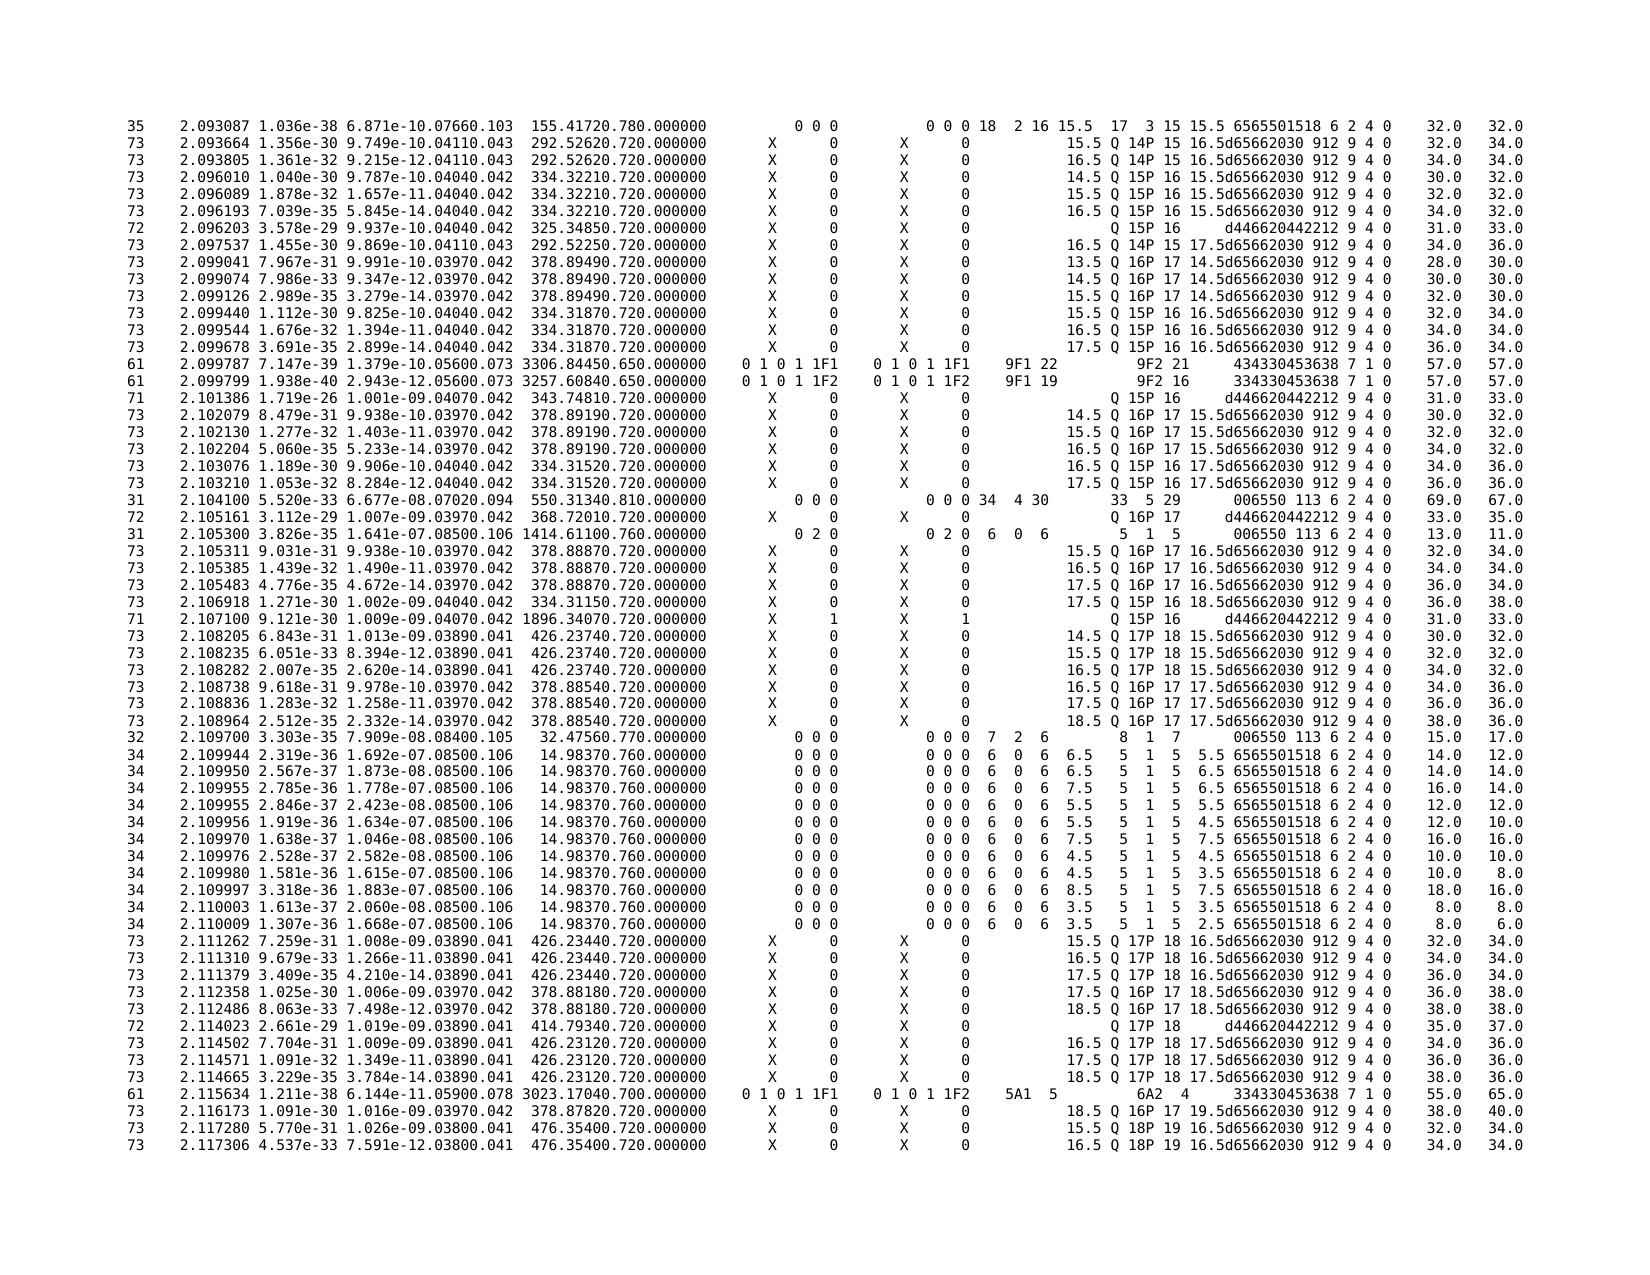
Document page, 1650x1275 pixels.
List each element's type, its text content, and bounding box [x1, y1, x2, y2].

text 73 2.116173 1.091e-30 1.016e-09.03970.042 378.87820.720.000000 X 0 X 0 18.5 Q 16P 17 19.5d65662030 912 9 4 0 38.0 40.0 [118, 1103, 1532, 1120]
text 73 2.112486 8.063e-33 7.498e-12.03970.042 378.88180.720.000000 X 0 X 0 18.5 Q 16P 17 18.5d65662030 912 9 4 0 38.0 38.0 [118, 1001, 1532, 1018]
text 34 2.109997 3.318e-36 1.883e-07.08500.106 14.98370.760.000000 0 0 0 0 0 0 6 0 6 8.5 5 1 5 7.5 6565501518 6 2 4 0 18.0 16.0 [118, 882, 1532, 899]
text 72 2.105161 3.112e-29 1.007e-09.03970.042 368.72010.720.000000 X 0 X 0 Q 16P 17 d446620442212 9 4 0 33.0 35.0 [118, 509, 1532, 526]
text 73 2.102204 5.060e-35 5.233e-14.03970.042 378.89190.720.000000 X 0 X 0 16.5 Q 16P 17 15.5d65662030 912 9 4 0 34.0 32.0 [118, 441, 1532, 458]
text 34 2.109955 2.846e-37 2.423e-08.08500.106 14.98370.760.000000 0 0 0 0 0 0 6 0 6 5.5 5 1 5 5.5 6565501518 6 2 4 0 12.0 12.0 [118, 797, 1532, 814]
text 72 2.096203 3.578e-29 9.937e-10.04040.042 325.34850.720.000000 X 0 X 0 Q 15P 16 d446620442212 9 4 0 31.0 33.0 [118, 220, 1532, 237]
text 61 2.099799 1.938e-40 2.943e-12.05600.073 3257.60840.650.000000 0 1 0 1 1F2 0 1 0 1 1F2 9F1 19 9F2 16 334330453638 7 1 0 57.0 57.0 [118, 373, 1532, 390]
text 73 2.105385 1.439e-32 1.490e-11.03970.042 378.88870.720.000000 X 0 X 0 16.5 Q 16P 17 16.5d65662030 912 9 4 0 34.0 34.0 [118, 559, 1532, 577]
text 73 2.117280 5.770e-31 1.026e-09.03800.041 476.35400.720.000000 X 0 X 0 15.5 Q 18P 19 16.5d65662030 912 9 4 0 32.0 34.0 [118, 1120, 1532, 1137]
text 73 2.108738 9.618e-31 9.978e-10.03970.042 378.88540.720.000000 X 0 X 0 16.5 Q 16P 17 17.5d65662030 912 9 4 0 34.0 36.0 [118, 678, 1532, 695]
text 73 2.105483 4.776e-35 4.672e-14.03970.042 378.88870.720.000000 X 0 X 0 17.5 Q 16P 17 16.5d65662030 912 9 4 0 36.0 34.0 [118, 577, 1532, 593]
text 73 2.096010 1.040e-30 9.787e-10.04040.042 334.32210.720.000000 X 0 X 0 14.5 Q 15P 16 15.5d65662030 912 9 4 0 30.0 32.0 [118, 169, 1532, 186]
text 34 2.109944 2.319e-36 1.692e-07.08500.106 14.98370.760.000000 0 0 0 0 0 0 6 0 6 6.5 5 1 5 5.5 6565501518 6 2 4 0 14.0 12.0 [118, 746, 1532, 763]
text 35 2.093087 1.036e-38 6.871e-10.07660.103 155.41720.780.000000 0 0 0 0 0 0 18 2 16 15.5 17 3 15 15.5 6565501518 6 2 4 0 32.0 32.0 [118, 118, 1532, 135]
text 34 2.110003 1.613e-37 2.060e-08.08500.106 14.98370.760.000000 0 0 0 0 0 0 6 0 6 3.5 5 1 5 3.5 6565501518 6 2 4 0 8.0 8.0 [118, 899, 1532, 916]
text 73 2.108964 2.512e-35 2.332e-14.03970.042 378.88540.720.000000 X 0 X 0 18.5 Q 16P 17 17.5d65662030 912 9 4 0 38.0 36.0 [118, 712, 1532, 729]
text 73 2.108836 1.283e-32 1.258e-11.03970.042 378.88540.720.000000 X 0 X 0 17.5 Q 16P 17 17.5d65662030 912 9 4 0 36.0 36.0 [118, 695, 1532, 712]
text 73 2.102079 8.479e-31 9.938e-10.03970.042 378.89190.720.000000 X 0 X 0 14.5 Q 16P 17 15.5d65662030 912 9 4 0 30.0 32.0 [118, 407, 1532, 424]
text 73 2.114665 3.229e-35 3.784e-14.03890.041 426.23120.720.000000 X 0 X 0 18.5 Q 17P 18 17.5d65662030 912 9 4 0 38.0 36.0 [118, 1069, 1532, 1086]
text 73 2.106918 1.271e-30 1.002e-09.04040.042 334.31150.720.000000 X 0 X 0 17.5 Q 15P 16 18.5d65662030 912 9 4 0 36.0 38.0 [118, 593, 1532, 611]
text 34 2.109955 2.785e-36 1.778e-07.08500.106 14.98370.760.000000 0 0 0 0 0 0 6 0 6 7.5 5 1 5 6.5 6565501518 6 2 4 0 16.0 14.0 [118, 780, 1532, 797]
text 71 2.101386 1.719e-26 1.001e-09.04070.042 343.74810.720.000000 X 0 X 0 Q 15P 16 d446620442212 9 4 0 31.0 33.0 [118, 390, 1532, 407]
text 73 2.114502 7.704e-31 1.009e-09.03890.041 426.23120.720.000000 X 0 X 0 16.5 Q 17P 18 17.5d65662030 912 9 4 0 34.0 36.0 [118, 1035, 1532, 1052]
text 73 2.096089 1.878e-32 1.657e-11.04040.042 334.32210.720.000000 X 0 X 0 15.5 Q 15P 16 15.5d65662030 912 9 4 0 32.0 32.0 [118, 186, 1532, 203]
text 61 2.099787 7.147e-39 1.379e-10.05600.073 3306.84450.650.000000 0 1 0 1 1F1 0 1 0 1 1F1 9F1 22 9F2 21 434330453638 7 1 0 57.0 57.0 [118, 356, 1532, 373]
text 73 2.114571 1.091e-32 1.349e-11.03890.041 426.23120.720.000000 X 0 X 0 17.5 Q 17P 18 17.5d65662030 912 9 4 0 36.0 36.0 [118, 1052, 1532, 1069]
text 73 2.117306 4.537e-33 7.591e-12.03800.041 476.35400.720.000000 X 0 X 0 16.5 Q 18P 19 16.5d65662030 912 9 4 0 34.0 34.0 [118, 1137, 1532, 1154]
text 73 2.099074 7.986e-33 9.347e-12.03970.042 378.89490.720.000000 X 0 X 0 14.5 Q 16P 17 14.5d65662030 912 9 4 0 30.0 30.0 [118, 271, 1532, 288]
text 31 2.105300 3.826e-35 1.641e-07.08500.106 1414.61100.760.000000 0 2 0 0 2 0 6 0 6 5 1 5 006550 113 6 2 4 0 13.0 11.0 [118, 526, 1532, 543]
text 34 2.109970 1.638e-37 1.046e-08.08500.106 14.98370.760.000000 0 0 0 0 0 0 6 0 6 7.5 5 1 5 7.5 6565501518 6 2 4 0 16.0 16.0 [118, 831, 1532, 848]
text 31 2.104100 5.520e-33 6.677e-08.07020.094 550.31340.810.000000 0 0 0 0 0 0 34 4 30 33 5 29 006550 113 6 2 4 0 69.0 67.0 [118, 492, 1532, 509]
text 73 2.111379 3.409e-35 4.210e-14.03890.041 426.23440.720.000000 X 0 X 0 17.5 Q 17P 18 16.5d65662030 912 9 4 0 36.0 34.0 [118, 967, 1532, 984]
text 73 2.108282 2.007e-35 2.620e-14.03890.041 426.23740.720.000000 X 0 X 0 16.5 Q 17P 18 15.5d65662030 912 9 4 0 34.0 32.0 [118, 661, 1532, 678]
text 34 2.109956 1.919e-36 1.634e-07.08500.106 14.98370.760.000000 0 0 0 0 0 0 6 0 6 5.5 5 1 5 4.5 6565501518 6 2 4 0 12.0 10.0 [118, 814, 1532, 831]
text 32 2.109700 3.303e-35 7.909e-08.08400.105 32.47560.770.000000 0 0 0 0 0 0 7 2 6 8 1 7 006550 113 6 2 4 0 15.0 17.0 [118, 729, 1532, 746]
text 73 2.111262 7.259e-31 1.008e-09.03890.041 426.23440.720.000000 X 0 X 0 15.5 Q 17P 18 16.5d65662030 912 9 4 0 32.0 34.0 [118, 933, 1532, 950]
text 73 2.096193 7.039e-35 5.845e-14.04040.042 334.32210.720.000000 X 0 X 0 16.5 Q 15P 16 15.5d65662030 912 9 4 0 34.0 32.0 [118, 203, 1532, 220]
text 73 2.103210 1.053e-32 8.284e-12.04040.042 334.31520.720.000000 X 0 X 0 17.5 Q 15P 16 17.5d65662030 912 9 4 0 36.0 36.0 [118, 475, 1532, 492]
text 34 2.109976 2.528e-37 2.582e-08.08500.106 14.98370.760.000000 0 0 0 0 0 0 6 0 6 4.5 5 1 5 4.5 6565501518 6 2 4 0 10.0 10.0 [118, 848, 1532, 865]
text 73 2.105311 9.031e-31 9.938e-10.03970.042 378.88870.720.000000 X 0 X 0 15.5 Q 16P 17 16.5d65662030 912 9 4 0 32.0 34.0 [118, 543, 1532, 559]
text 73 2.093805 1.361e-32 9.215e-12.04110.043 292.52620.720.000000 X 0 X 0 16.5 Q 14P 15 16.5d65662030 912 9 4 0 34.0 34.0 [118, 152, 1532, 169]
text 73 2.093664 1.356e-30 9.749e-10.04110.043 292.52620.720.000000 X 0 X 0 15.5 Q 14P 15 16.5d65662030 912 9 4 0 32.0 34.0 [118, 135, 1532, 152]
text 73 2.111310 9.679e-33 1.266e-11.03890.041 426.23440.720.000000 X 0 X 0 16.5 Q 17P 18 16.5d65662030 912 9 4 0 34.0 34.0 [118, 950, 1532, 967]
text 71 2.107100 9.121e-30 1.009e-09.04070.042 1896.34070.720.000000 X 1 X 1 Q 15P 16 d446620442212 9 4 0 31.0 33.0 [118, 611, 1532, 627]
text 73 2.099544 1.676e-32 1.394e-11.04040.042 334.31870.720.000000 X 0 X 0 16.5 Q 15P 16 16.5d65662030 912 9 4 0 34.0 34.0 [118, 322, 1532, 339]
text 34 2.109950 2.567e-37 1.873e-08.08500.106 14.98370.760.000000 0 0 0 0 0 0 6 0 6 6.5 5 1 5 6.5 6565501518 6 2 4 0 14.0 14.0 [118, 763, 1532, 780]
text 73 2.102130 1.277e-32 1.403e-11.03970.042 378.89190.720.000000 X 0 X 0 15.5 Q 16P 17 15.5d65662030 912 9 4 0 32.0 32.0 [118, 424, 1532, 441]
text 61 2.115634 1.211e-38 6.144e-11.05900.078 3023.17040.700.000000 0 1 0 1 1F1 0 1 0 1 1F2 5A1 5 6A2 4 334330453638 7 1 0 55.0 65.0 [118, 1086, 1532, 1103]
text 73 2.103076 1.189e-30 9.906e-10.04040.042 334.31520.720.000000 X 0 X 0 16.5 Q 15P 16 17.5d65662030 912 9 4 0 34.0 36.0 [118, 458, 1532, 475]
text 73 2.099678 3.691e-35 2.899e-14.04040.042 334.31870.720.000000 X 0 X 0 17.5 Q 15P 16 16.5d65662030 912 9 4 0 36.0 34.0 [118, 339, 1532, 356]
text 34 2.110009 1.307e-36 1.668e-07.08500.106 14.98370.760.000000 0 0 0 0 0 0 6 0 6 3.5 5 1 5 2.5 6565501518 6 2 4 0 8.0 6.0 [118, 916, 1532, 933]
text 73 2.099041 7.967e-31 9.991e-10.03970.042 378.89490.720.000000 X 0 X 0 13.5 Q 16P 17 14.5d65662030 912 9 4 0 28.0 30.0 [118, 254, 1532, 271]
text 73 2.108235 6.051e-33 8.394e-12.03890.041 426.23740.720.000000 X 0 X 0 15.5 Q 17P 18 15.5d65662030 912 9 4 0 32.0 32.0 [118, 644, 1532, 661]
text 73 2.097537 1.455e-30 9.869e-10.04110.043 292.52250.720.000000 X 0 X 0 16.5 Q 14P 15 17.5d65662030 912 9 4 0 34.0 36.0 [118, 237, 1532, 254]
text 73 2.108205 6.843e-31 1.013e-09.03890.041 426.23740.720.000000 X 0 X 0 14.5 Q 17P 18 15.5d65662030 912 9 4 0 30.0 32.0 [118, 627, 1532, 644]
text 73 2.099126 2.989e-35 3.279e-14.03970.042 378.89490.720.000000 X 0 X 0 15.5 Q 16P 17 14.5d65662030 912 9 4 0 32.0 30.0 [118, 288, 1532, 305]
text 34 2.109980 1.581e-36 1.615e-07.08500.106 14.98370.760.000000 0 0 0 0 0 0 6 0 6 4.5 5 1 5 3.5 6565501518 6 2 4 0 10.0 8.0 [118, 865, 1532, 882]
text 72 2.114023 2.661e-29 1.019e-09.03890.041 414.79340.720.000000 X 0 X 0 Q 17P 18 d446620442212 9 4 0 35.0 37.0 [118, 1018, 1532, 1035]
text 73 2.112358 1.025e-30 1.006e-09.03970.042 378.88180.720.000000 X 0 X 0 17.5 Q 16P 17 18.5d65662030 912 9 4 0 36.0 38.0 [118, 984, 1532, 1001]
text 73 2.099440 1.112e-30 9.825e-10.04040.042 334.31870.720.000000 X 0 X 0 15.5 Q 15P 16 16.5d65662030 912 9 4 0 32.0 34.0 [118, 305, 1532, 322]
